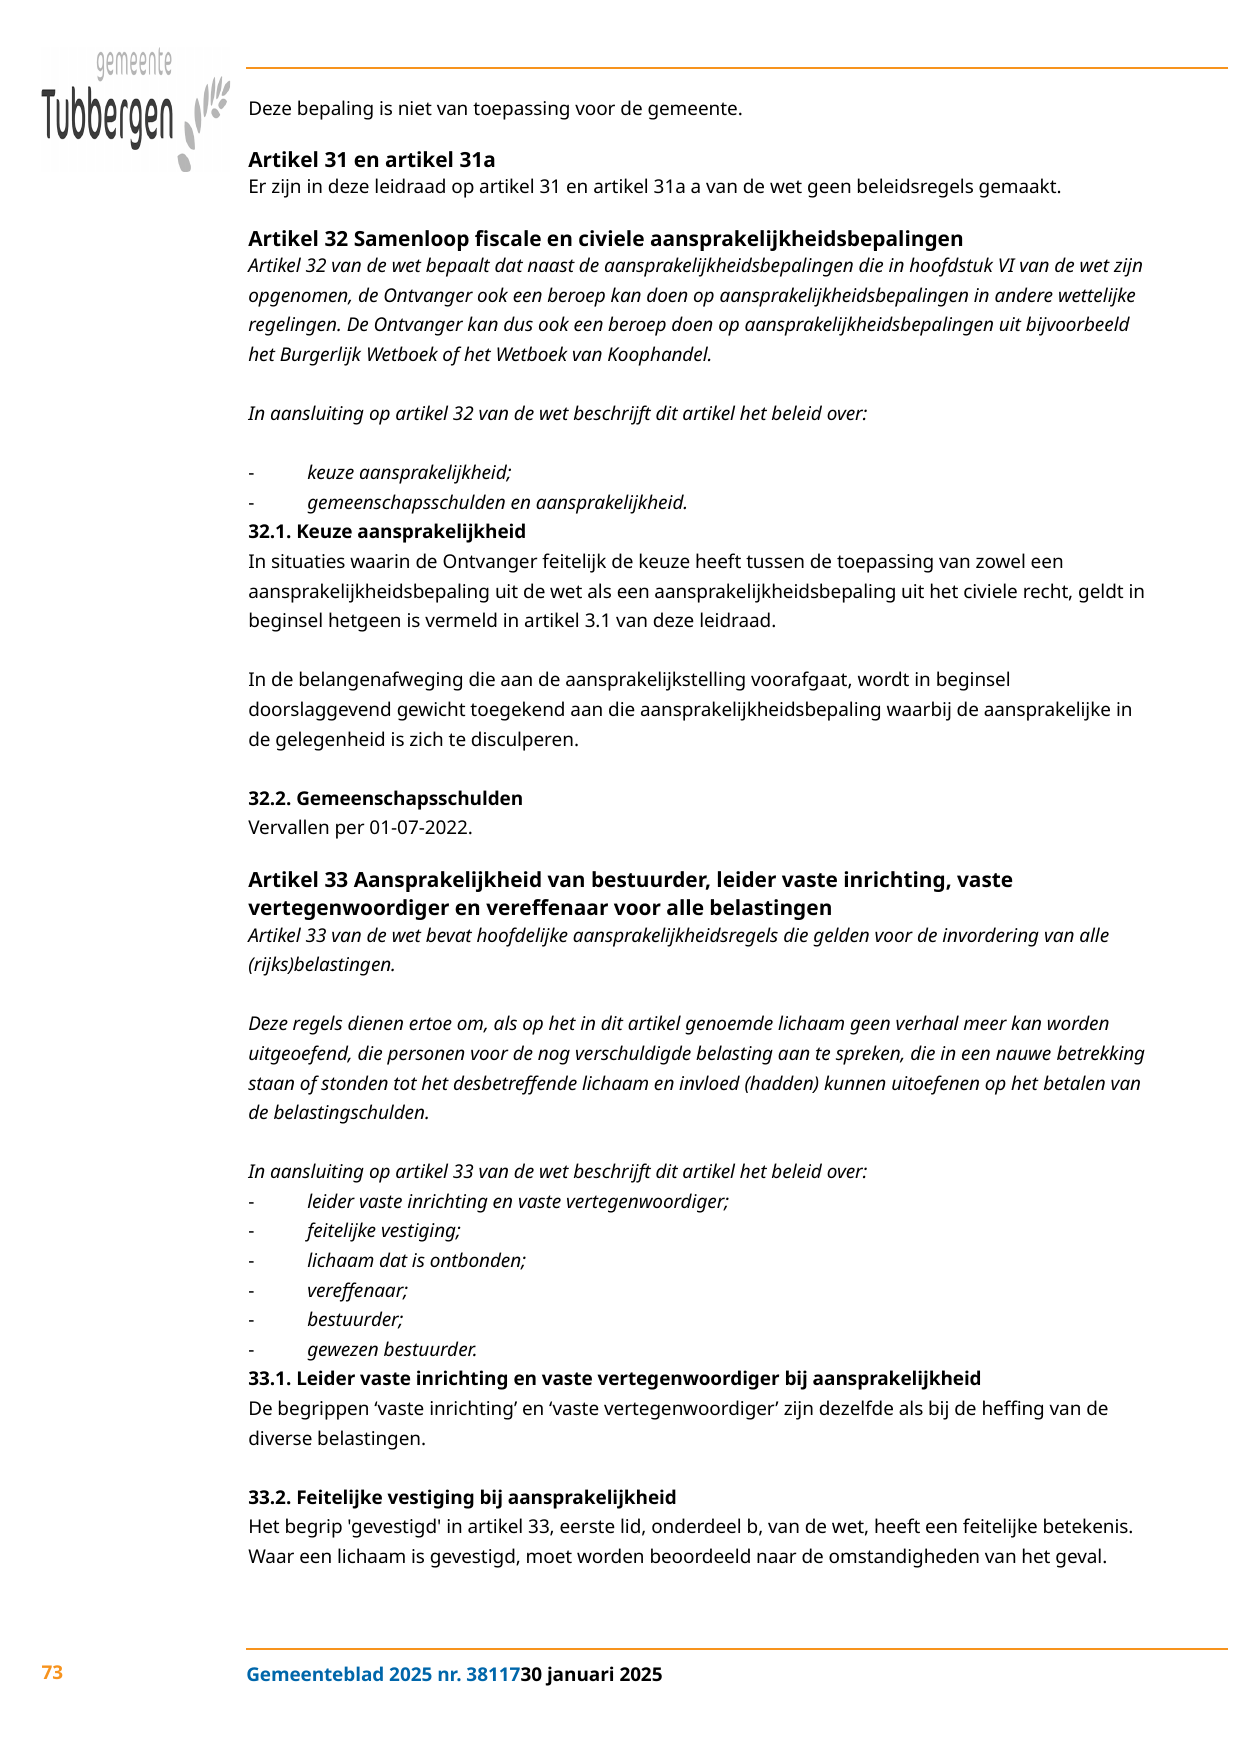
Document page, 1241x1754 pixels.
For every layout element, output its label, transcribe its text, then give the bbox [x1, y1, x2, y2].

text Artikel 33 Aansprakelijkheid van bestuurder, leider vaste inrichting, vaste vertegenwoordiger en vereffenaar voor alle belastingen [248, 865, 1152, 922]
picture [41, 47, 231, 172]
text Er zijn in deze leidraad op artikel 31 en artikel 31a a van de wet geen beleidsregels gemaakt. [248, 174, 1152, 199]
list keuze aansprakelijkheid; [248, 459, 1152, 485]
list gewezen bestuurder. [248, 1336, 1152, 1362]
list gemeenschapsschulden en aansprakelijkheid. [248, 489, 1152, 515]
text 33.2. Feitelijke vestiging bij aansprakelijkheid [248, 1484, 1152, 1510]
text In situaties waarin de Ontvanger feitelijk de keuze heeft tussen de toepassing van zowel een aansprakelijkheidsbepaling uit de wet als een aansprakelijkheidsbepaling uit het civiele recht, geldt in beginsel hetgeen is vermeld in artikel 3.1 van deze leidraad. [248, 548, 1152, 633]
text In aansluiting op artikel 33 van de wet beschrijft dit artikel het beleid over: [248, 1158, 1152, 1184]
list leider vaste inrichting en vaste vertegenwoordiger; [248, 1188, 1152, 1214]
text In aansluiting op artikel 32 van de wet beschrijft dit artikel het beleid over: [248, 400, 1152, 426]
list vereffenaar; [248, 1277, 1152, 1303]
text Artikel 33 van de wet bevat hoofdelijke aansprakelijkheidsregels die gelden voor de invordering van alle (rijks)belastingen. [248, 922, 1152, 977]
text Vervallen per 01-07-2022. [248, 814, 1152, 840]
text Deze regels dienen ertoe om, als op het in dit artikel genoemde lichaam geen verhaal meer kan worden uitgeoefend, die personen voor de nog verschuldigde belasting aan te spreken, die in een nauwe betrekking staan of stonden tot het desbetreffende lichaam en invloed (hadden) kunnen uitoefenen op het betalen van de belastingschulden. [248, 1011, 1152, 1125]
text 33.1. Leider vaste inrichting en vaste vertegenwoordiger bij aansprakelijkheid [248, 1366, 1152, 1391]
text Artikel 32 van de wet bepaalt dat naast de aansprakelijkheidsbepalingen die in hoofdstuk VI van de wet zijn opgenomen, de Ontvanger ook een beroep kan doen op aansprakelijkheidsbepalingen in andere wettelijke regelingen. De Ontvanger kan dus ook een beroep doen op aansprakelijkheidsbepalingen uit bijvoorbeeld het Burgerlijk Wetboek of het Wetboek van Koophandel. [248, 252, 1152, 367]
list bestuurder; [248, 1306, 1152, 1332]
list feitelijke vestiging; [248, 1218, 1152, 1243]
text In de belangenafweging die aan de aansprakelijkstelling voorafgaat, wordt in beginsel doorslaggevend gewicht toegekend aan die aansprakelijkheidsbepaling waarbij de aansprakelijke in de gelegenheid is zich te disculperen. [248, 667, 1152, 752]
text Artikel 32 Samenloop fiscale en civiele aansprakelijkheidsbepalingen [248, 224, 1152, 252]
text De begrippen ‘vaste inrichting’ en ‘vaste vertegenwoordiger’ zijn dezelfde als bij de heffing van de diverse belastingen. [248, 1395, 1152, 1451]
text 32.2. Gemeenschapsschulden [248, 785, 1152, 811]
list lichaam dat is ontbonden; [248, 1247, 1152, 1273]
text 32.1. Keuze aansprakelijkheid [248, 519, 1152, 544]
text Artikel 31 en artikel 31a [248, 145, 1152, 174]
text Het begrip 'gevestigd' in artikel 33, eerste lid, onderdeel b, van de wet, heeft een feitelijke betekenis. Waar een lichaam is gevestigd, moet worden beoordeeld naar de omstandigheden van het geval. [248, 1513, 1152, 1569]
text Deze bepaling is niet van toepassing voor de gemeente. [248, 95, 1152, 121]
